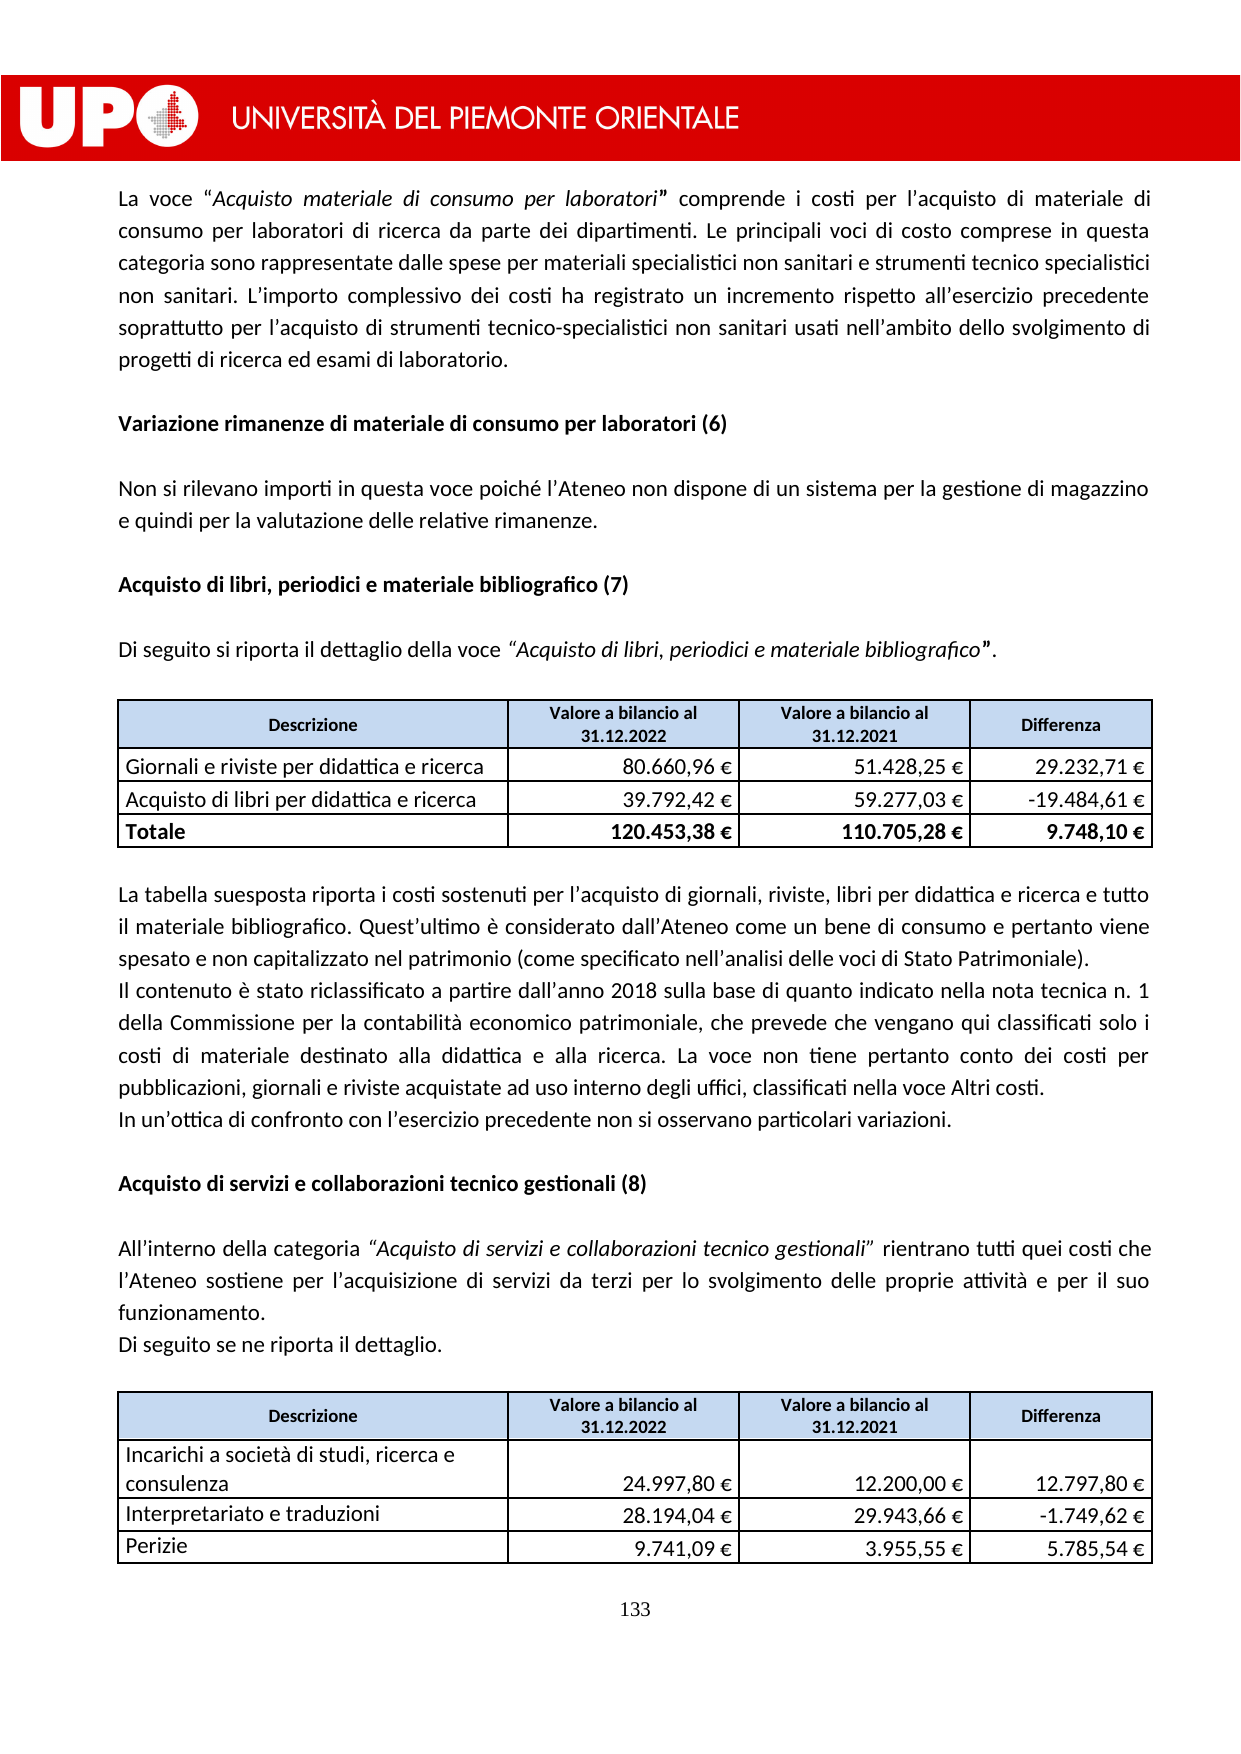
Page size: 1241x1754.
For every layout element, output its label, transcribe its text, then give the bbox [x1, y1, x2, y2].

table_header Valore a bilancio al 31.12.2022 [509, 1393, 738, 1438]
text Variazione rimanenze di materiale di consumo per laboratori (6) [118, 409, 1152, 437]
text La voce “Acquisto materiale di consumo per laboratori” comprende i costi per l’acquisto di materiale di consumo per laboratori di ricerca da parte dei dipartimenti. Le principali voci di costo comprese in questa categoria sono rappresentate dalle spese per materiali specialistici non sanitari e strumenti tecnico specialistici non sanitari. L’importo complessivo dei costi ha registrato un incremento rispetto all’esercizio precedente soprattutto per l’acquisto di strumenti tecnico-specialistici non sanitari usati nell’ambito dello svolgimento di progetti di ricerca ed esami di laboratorio. [118, 184, 1152, 373]
table_cell 12.200,00 € [740, 1441, 969, 1497]
table_cell 12.797,80 € [971, 1441, 1151, 1497]
table_cell 29.943,66 € [740, 1499, 969, 1529]
table_header Valore a bilancio al 31.12.2021 [740, 1393, 969, 1438]
table_cell Giornali e riviste per didattica e ricerca [119, 749, 507, 780]
table_cell 120.453,38 € [509, 815, 738, 846]
table_cell 24.997,80 € [509, 1441, 738, 1497]
table_header Differenza [971, 701, 1151, 747]
text La tabella suesposta riporta i costi sostenuti per l’acquisto di giornali, riviste, libri per didattica e ricerca e tutto il materiale bibliografico. Quest’ultimo è considerato dall’Ateneo come un bene di consumo e pertanto viene spesato e non capitalizzato nel patrimonio (come specificato nell’analisi delle voci di Stato Patrimoniale). [118, 880, 1152, 972]
table_header Valore a bilancio al 31.12.2021 [740, 701, 969, 747]
table_cell Interpretariato e traduzioni [119, 1499, 507, 1529]
text Di seguito si riporta il dettaglio della voce “Acquisto di libri, periodici e materiale bibliografico”. [118, 635, 1152, 663]
table_cell 28.194,04 € [509, 1499, 738, 1529]
table_cell Perizie [119, 1532, 507, 1562]
table_cell 29.232,71 € [971, 749, 1151, 780]
table_cell 110.705,28 € [740, 815, 969, 846]
table_header Valore a bilancio al 31.12.2022 [509, 701, 738, 747]
table_cell -1.749,62 € [971, 1499, 1151, 1529]
text Non si rilevano importi in questa voce poiché l’Ateneo non dispone di un sistema per la gestione di magazzino e quindi per la valutazione delle relative rimanenze. [118, 474, 1152, 534]
table_cell 39.792,42 € [509, 782, 738, 813]
text Di seguito se ne riporta il dettaglio. [118, 1330, 1152, 1358]
table_header Descrizione [119, 701, 507, 747]
table_cell 59.277,03 € [740, 782, 969, 813]
text Acquisto di servizi e collaborazioni tecnico gestionali (8) [118, 1169, 1152, 1197]
table_cell Acquisto di libri per didattica e ricerca [119, 782, 507, 813]
table_cell 9.748,10 € [971, 815, 1151, 846]
table_cell 9.741,09 € [509, 1532, 738, 1562]
table_cell 3.955,55 € [740, 1532, 969, 1562]
table_cell Totale [119, 815, 507, 846]
text Acquisto di libri, periodici e materiale bibliografico (7) [118, 570, 1152, 598]
table_header Differenza [971, 1393, 1151, 1438]
text In un’ottica di confronto con l’esercizio precedente non si osservano particolari variazioni. [118, 1105, 1152, 1133]
table_cell -19.484,61 € [971, 782, 1151, 813]
table_header Descrizione [119, 1393, 507, 1438]
table_cell 80.660,96 € [509, 749, 738, 780]
text Il contenuto è stato riclassificato a partire dall’anno 2018 sulla base di quanto indicato nella nota tecnica n. 1 della Commissione per la contabilità economico patrimoniale, che prevede che vengano qui classificati solo i costi di materiale destinato alla didattica e alla ricerca. La voce non tiene pertanto conto dei costi per pubblicazioni, giornali e riviste acquistate ad uso interno degli uffici, classificati nella voce Altri costi. [118, 976, 1152, 1101]
text All’interno della categoria “Acquisto di servizi e collaborazioni tecnico gestionali” rientrano tutti quei costi che l’Ateneo sostiene per l’acquisizione di servizi da terzi per lo svolgimento delle proprie attività e per il suo funzionamento. [118, 1234, 1152, 1326]
table_cell 5.785,54 € [971, 1532, 1151, 1562]
table_cell Incarichi a società di studi, ricerca e consulenza [119, 1441, 507, 1497]
table_cell 51.428,25 € [740, 749, 969, 780]
